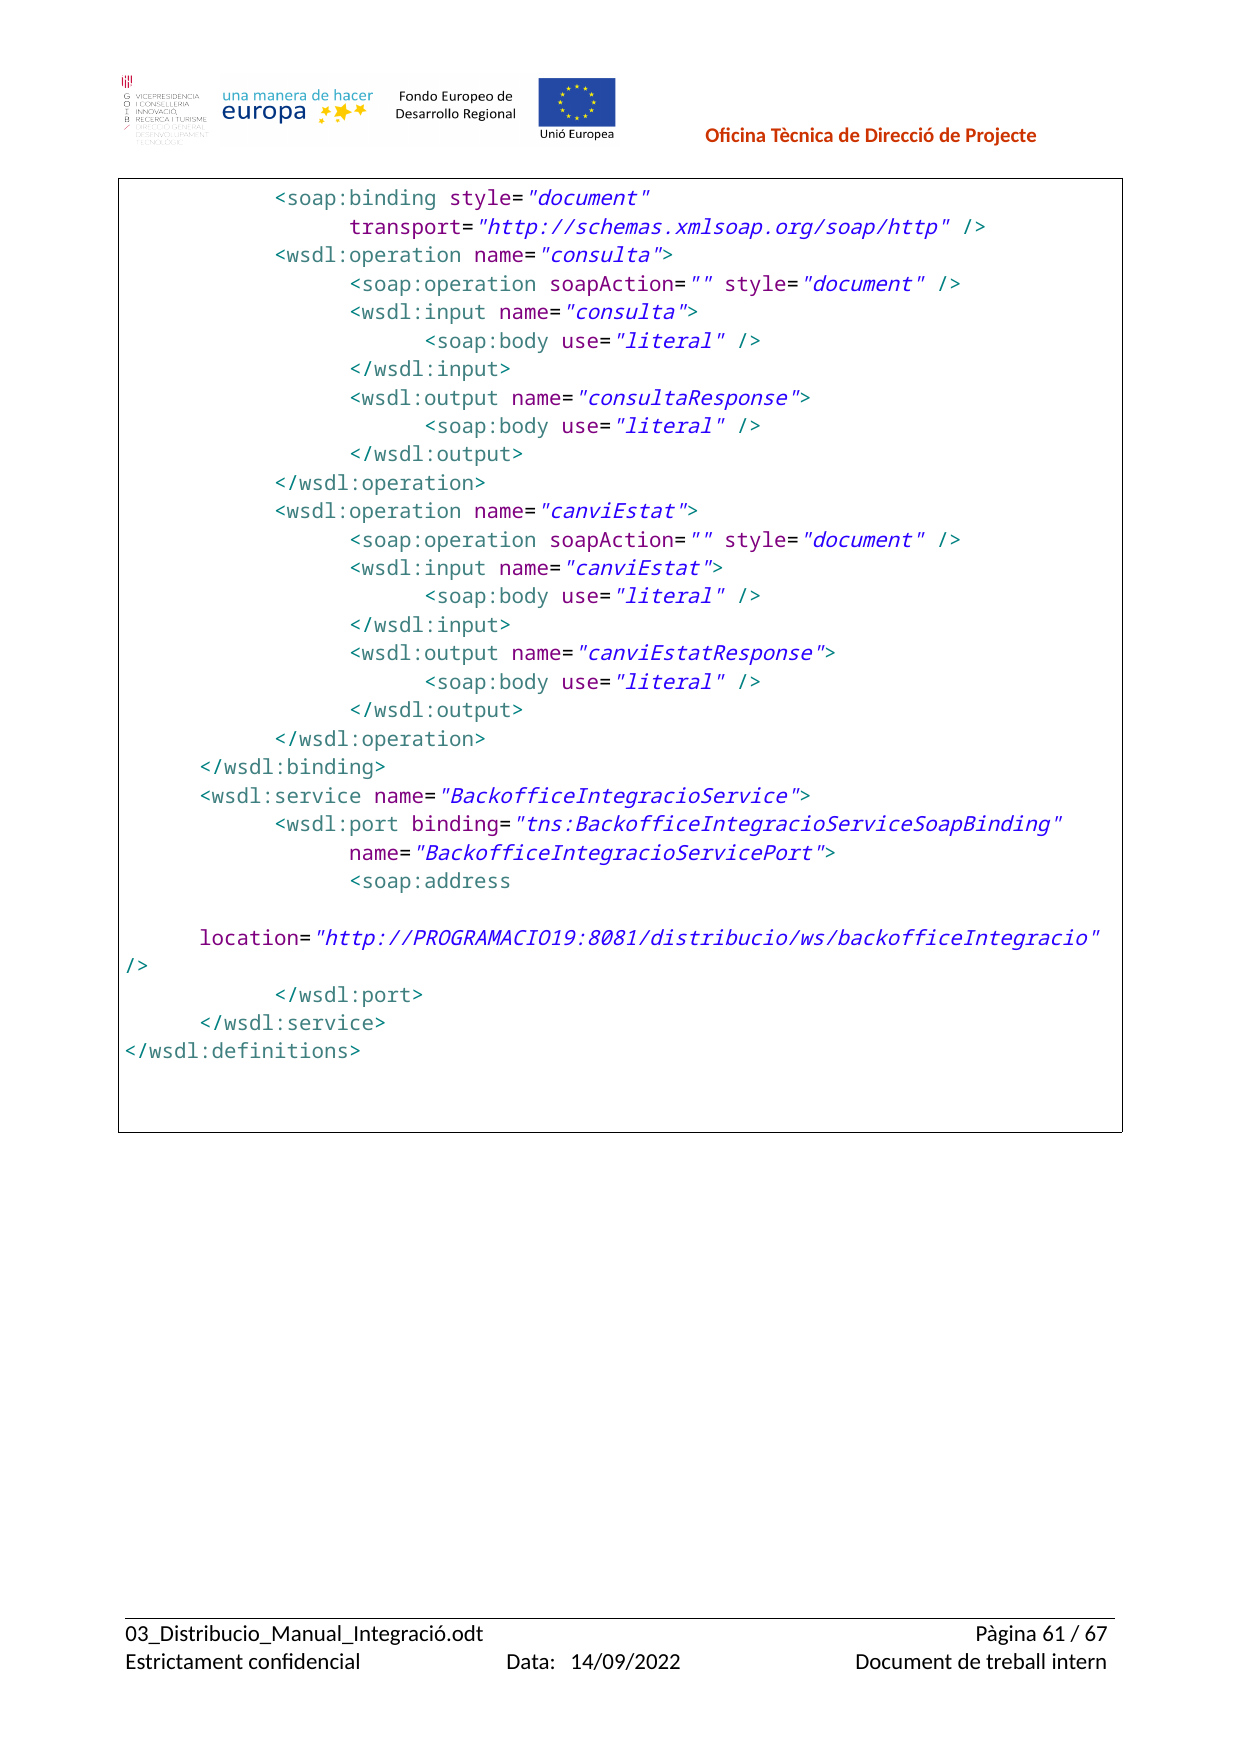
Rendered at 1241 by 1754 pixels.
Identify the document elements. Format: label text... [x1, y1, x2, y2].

picture [219, 73, 621, 147]
table_header <soap:binding style="document" transport="http://schemas.xmlsoap.org/soap/http" /> <wsdl:operation name="consulta"> <soap:operation soapAction="" style="document" /> <wsdl:input name="consulta"> <soap:body use="literal" /> </wsdl:input> <wsdl:output name="consultaResponse"> <soap:body use="literal" /> </wsdl:output> </wsdl:operation> <wsdl:operation name="canviEstat"> <soap:operation soapAction="" style="document" /> <wsdl:input name="canviEstat"> <soap:body use="literal" /> </wsdl:input> <wsdl:output name="canviEstatResponse"> <soap:body use="literal" /> </wsdl:output> </wsdl:operation> </wsdl:binding> <wsdl:service name="BackofficeIntegracioService"> <wsdl:port binding="tns:BackofficeIntegracioServiceSoapBinding" name="BackofficeIntegracioServicePort"> <soap:address location="http://PROGRAMACIO19:8081/distribucio/ws/backofficeIntegracio" /> </wsdl:port> </wsdl:service> </wsdl:definitions> [119, 179, 1122, 1132]
picture [118, 73, 213, 147]
